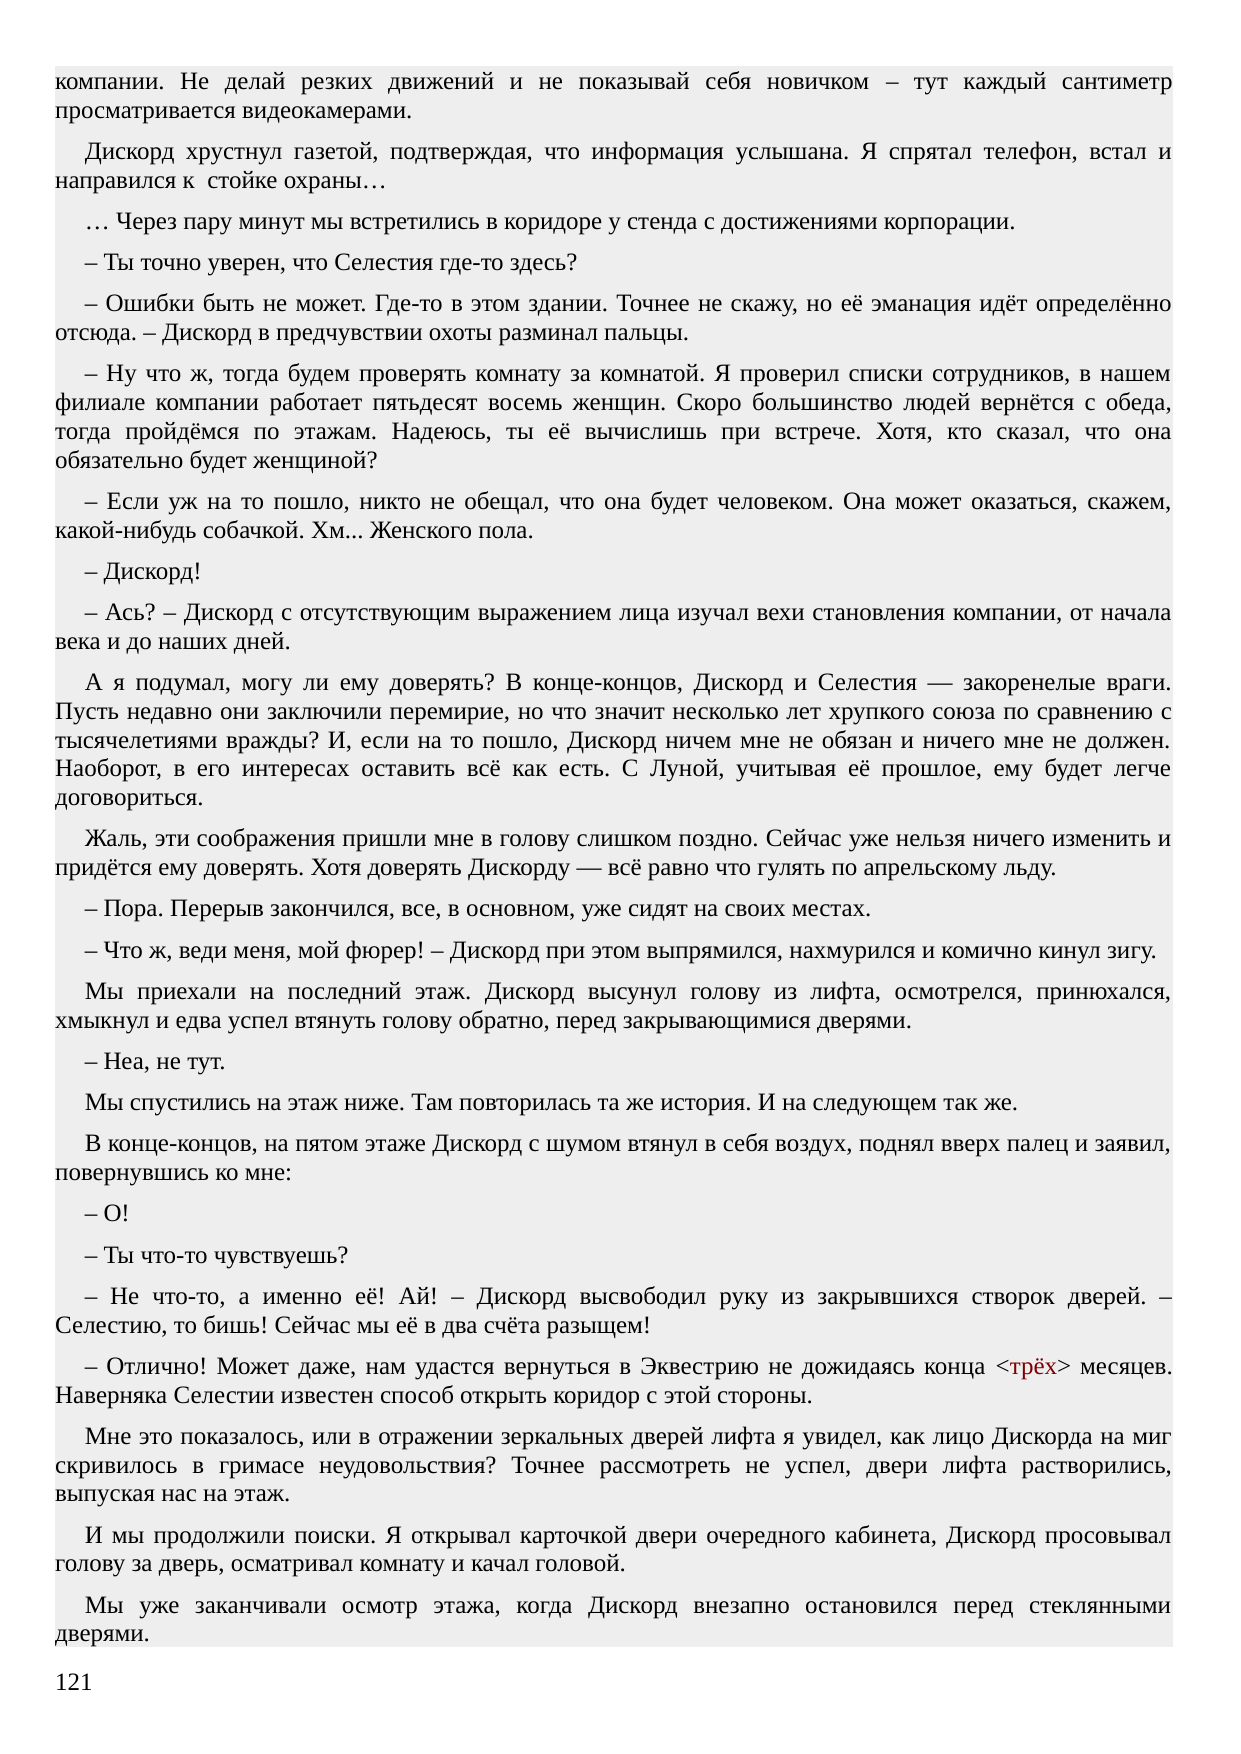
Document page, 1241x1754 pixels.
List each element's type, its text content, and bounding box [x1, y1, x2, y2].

text – Если уж на то пошло, никто не обещал, что она будет человеком. Она может оказаться, скажем, какой-нибудь собачкой. Хм... Женского пола. [55, 486, 1173, 543]
text … Через пару минут мы встретились в коридоре у стенда с достижениями корпорации. [55, 206, 1173, 235]
text – Ты что-то чувствуешь? [55, 1240, 1173, 1268]
text А я подумал, могу ли ему доверять? В конце-концов, Дискорд и Селестия — закоренелые враги. Пусть недавно они заключили перемирие, но что значит несколько лет хрупкого союза по сравнению с тысячелетиями вражды? И, если на то пошло, Дискорд ничем мне не обязан и ничего мне не должен. Наоборот, в его интересах оставить всё как есть. С Луной, учитывая её прошлое, ему будет легче договориться. [55, 667, 1173, 811]
text компании. Не делай резких движений и не показывай себя новичком – тут каждый сантиметр просматривается видеокамерами. [55, 66, 1173, 123]
text Мне это показалось, или в отражении зеркальных дверей лифта я увидел, как лицо Дискорда на миг скривилось в гримасе неудовольствия? Точнее рассмотреть не успел, двери лифта растворились, выпуская нас на этаж. [55, 1421, 1173, 1507]
text – Ну что ж, тогда будем проверять комнату за комнатой. Я проверил списки сотрудников, в нашем филиале компании работает пятьдесят восемь женщин. Скоро большинство людей вернётся с обеда, тогда пройдёмся по этажам. Надеюсь, ты её вычислишь при встрече. Хотя, кто сказал, что она обязательно будет женщиной? [55, 358, 1173, 473]
text – Отлично! Может даже, нам удастся вернуться в Эквестрию не дожидаясь конца <трёх> месяцев. Наверняка Селестии известен способ открыть коридор с этой стороны. [55, 1351, 1173, 1408]
text – Что ж, веди меня, мой фюрер! – Дискорд при этом выпрямился, нахмурился и комично кинул зигу. [55, 935, 1173, 963]
text Жаль, эти соображения пришли мне в голову слишком поздно. Сейчас уже нельзя ничего изменить и придётся ему доверять. Хотя доверять Дискорду — всё равно что гулять по апрельскому льду. [55, 823, 1173, 881]
text – Неа, не тут. [55, 1046, 1173, 1075]
text – Ошибки быть не может. Где-то в этом здании. Точнее не скажу, но её эманация идёт определённо отсюда. – Дискорд в предчувствии охоты разминал пальцы. [55, 288, 1173, 346]
text – Ты точно уверен, что Селестия где-то здесь? [55, 247, 1173, 276]
text В конце-концов, на пятом этаже Дискорд с шумом втянул в себя воздух, поднял вверх палец и заявил, повернувшись ко мне: [55, 1128, 1173, 1186]
text Дискорд хрустнул газетой, подтверждая, что информация услышана. Я спрятал телефон, встал и направился к стойке охраны… [55, 136, 1173, 193]
text И мы продолжили поиски. Я открывал карточкой двери очередного кабинета, Дискорд просовывал голову за дверь, осматривал комнату и качал головой. [55, 1520, 1173, 1577]
text – Пора. Перерыв закончился, все, в основном, уже сидят на своих местах. [55, 893, 1173, 922]
text Мы приехали на последний этаж. Дискорд высунул голову из лифта, осмотрелся, принюхался, хмыкнул и едва успел втянуть голову обратно, перед закрывающимися дверями. [55, 976, 1173, 1033]
text – Ась? – Дискорд с отсутствующим выражением лица изучал вехи становления компании, от начала века и до наших дней. [55, 597, 1173, 655]
text – Дискорд! [55, 556, 1173, 585]
text Мы спустились на этаж ниже. Там повторилась та же история. И на следующем так же. [55, 1087, 1173, 1116]
text – О! [55, 1198, 1173, 1227]
text – Не что-то, а именно её! Ай! – Дискорд высвободил руку из закрывшихся створок дверей. – Селестию, то бишь! Сейчас мы её в два счёта разыщем! [55, 1281, 1173, 1338]
text Мы уже заканчивали осмотр этажа, когда Дискорд внезапно остановился перед стеклянными дверями. [55, 1590, 1173, 1647]
